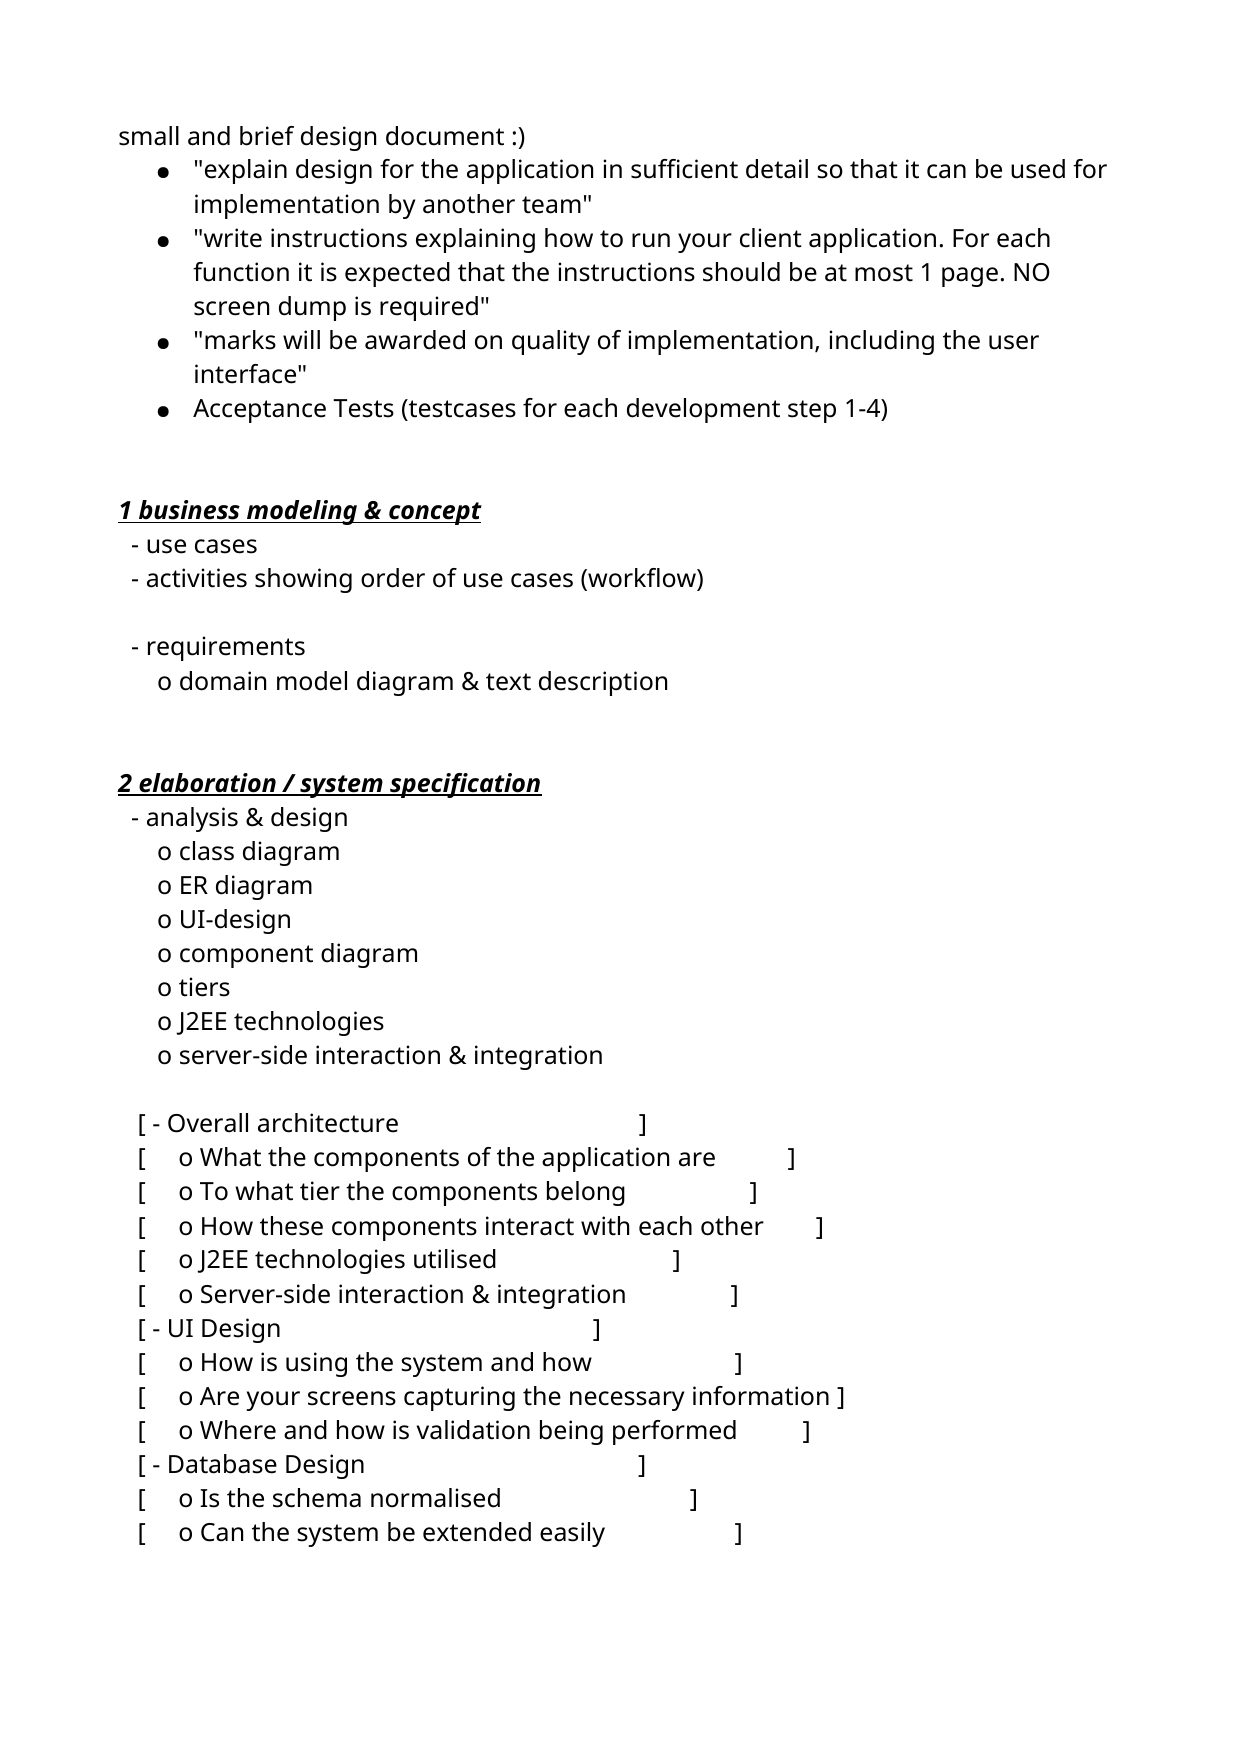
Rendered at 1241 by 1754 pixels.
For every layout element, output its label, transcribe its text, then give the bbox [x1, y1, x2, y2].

text [ o How is using the system and how ] [118, 1344, 1122, 1378]
text [ o Server-side interaction & integration ] [118, 1276, 1122, 1310]
list Acceptance Tests (testcases for each development step 1-4) [156, 391, 1122, 425]
text 2 elaboration / system specification [118, 765, 1122, 799]
text o ER diagram [118, 867, 1122, 902]
list "explain design for the application in sufficient detail so that it can be used for implementation by another team" [156, 152, 1122, 220]
text o tiers [118, 970, 1122, 1004]
text [ o Can the system be extended easily ] [118, 1515, 1122, 1549]
text small and brief design document :) [118, 118, 1122, 152]
text o class diagram [118, 833, 1122, 867]
list "marks will be awarded on quality of implementation, including the user interface" [156, 322, 1122, 391]
text - use cases [118, 527, 1122, 561]
text o J2EE technologies [118, 1004, 1122, 1038]
text - activities showing order of use cases (workflow) [118, 561, 1122, 595]
text [ - Database Design ] [118, 1447, 1122, 1481]
text [ o To what tier the components belong ] [118, 1174, 1122, 1208]
text [ o Is the schema normalised ] [118, 1481, 1122, 1515]
text o component diagram [118, 936, 1122, 970]
text [ o What the components of the application are ] [118, 1140, 1122, 1174]
text [ - UI Design ] [118, 1310, 1122, 1344]
list "write instructions explaining how to run your client application. For each function it is expected that the instructions should be at most 1 page. NO screen dump is required" [156, 220, 1122, 322]
text 1 business modeling & concept [118, 493, 1122, 527]
text - requirements [118, 629, 1122, 663]
text [ o How these components interact with each other ] [118, 1208, 1122, 1242]
text - analysis & design [118, 799, 1122, 833]
text [ o Where and how is validation being performed ] [118, 1412, 1122, 1447]
text [ o Are your screens capturing the necessary information ] [118, 1378, 1122, 1412]
text o server-side interaction & integration [118, 1038, 1122, 1072]
text [ o J2EE technologies utilised ] [118, 1242, 1122, 1276]
text [ - Overall architecture ] [118, 1106, 1122, 1140]
text o domain model diagram & text description [118, 663, 1122, 697]
text o UI-design [118, 902, 1122, 936]
